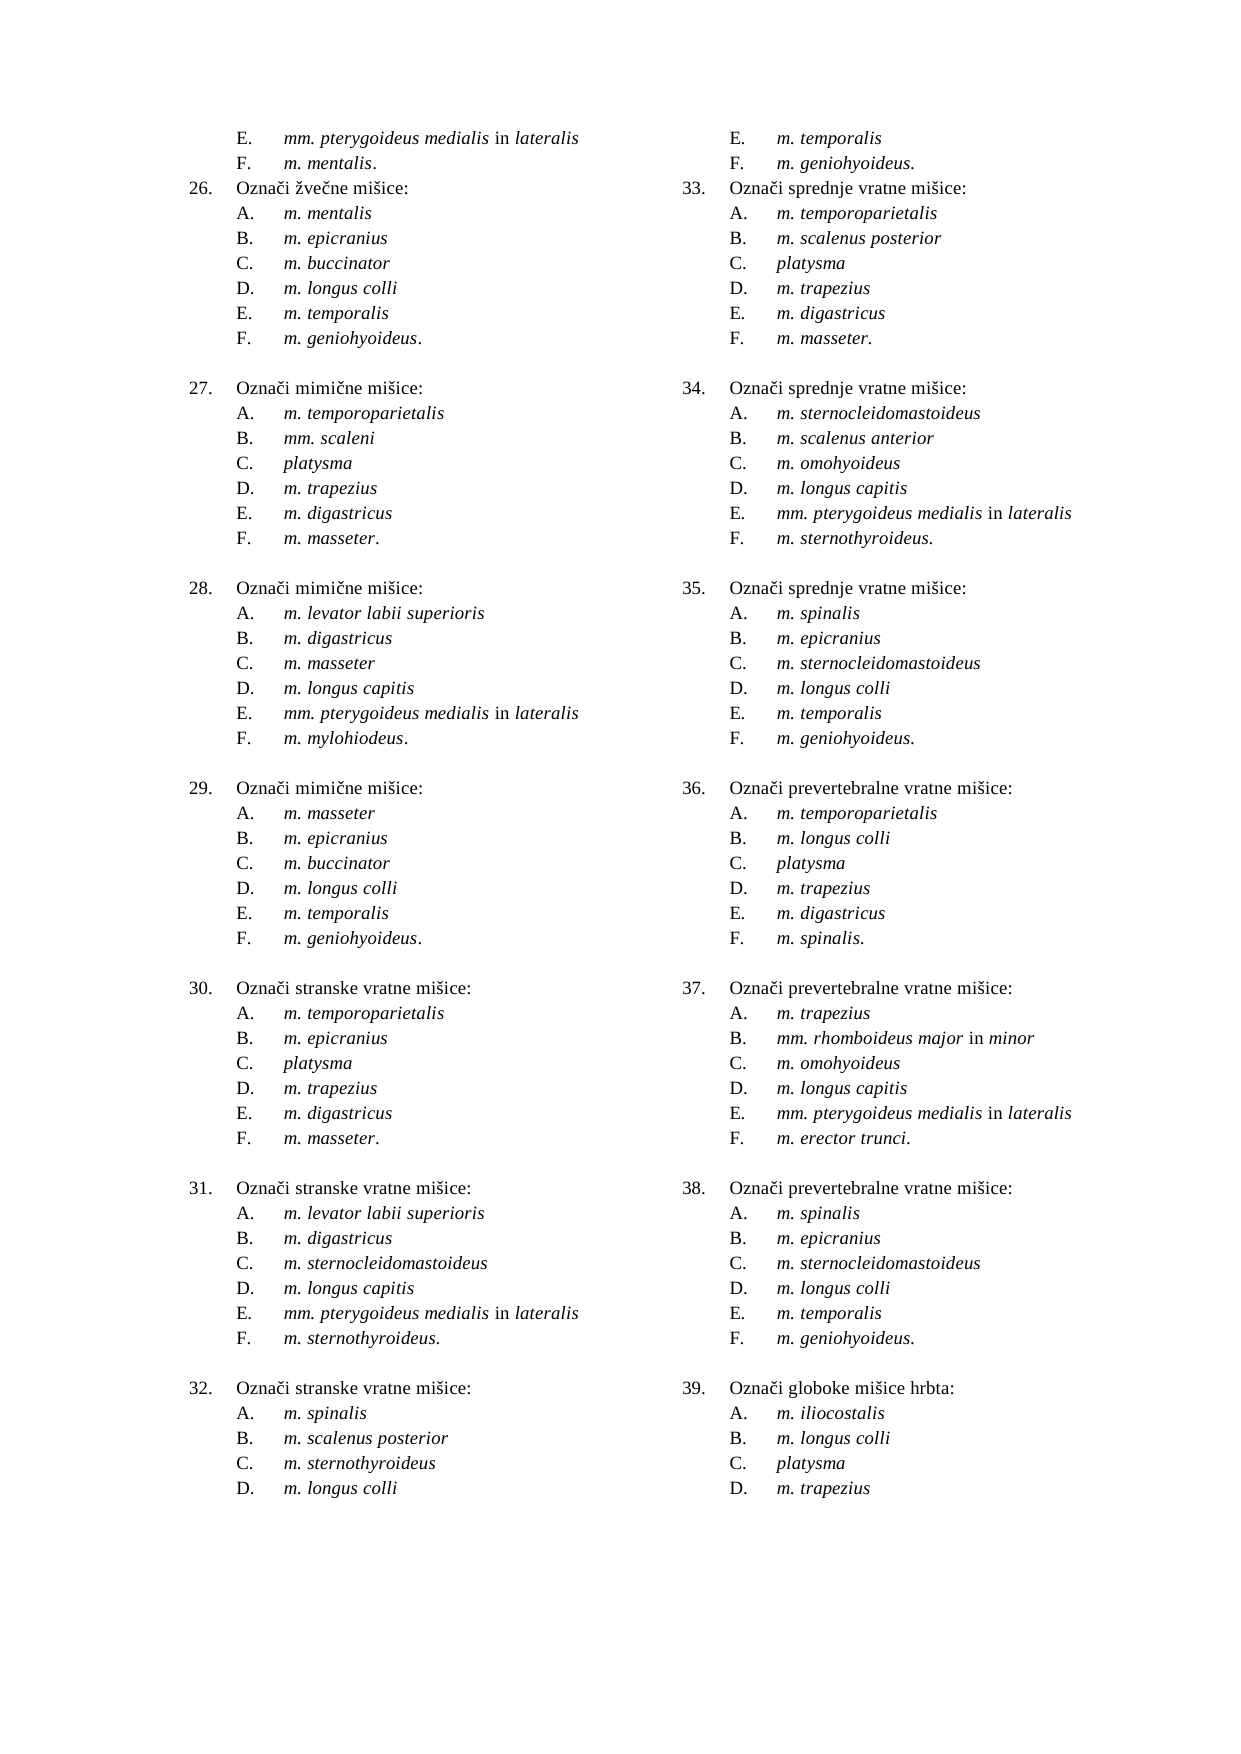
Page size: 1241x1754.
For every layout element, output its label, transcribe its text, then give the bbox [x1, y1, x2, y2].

text E. mm. pterygoideus medialis in lateralis [236, 699, 647, 724]
text C. m. sternothyroideus [236, 1449, 647, 1474]
text A. m. levator labii superioris [236, 1199, 647, 1224]
text F. m. geniohyoideus. [729, 149, 1140, 174]
text C. platysma [729, 249, 1140, 274]
text A. m. temporoparietalis [729, 199, 1140, 224]
text C. m. buccinator [236, 249, 647, 274]
text C. m. sternocleidomastoideus [729, 649, 1140, 674]
text 35. Označi sprednje vratne mišice: [682, 574, 1140, 599]
text F. m. sternothyroideus. [236, 1324, 647, 1349]
text B. m. digastricus [236, 1224, 647, 1249]
text 26. Označi žvečne mišice: [189, 174, 647, 199]
text 32. Označi stranske vratne mišice: [189, 1374, 647, 1399]
text D. m. longus colli [236, 874, 647, 899]
text D. m. longus colli [236, 274, 647, 299]
text E. m. temporalis [236, 899, 647, 924]
text F. m. masseter. [236, 1124, 647, 1149]
text D. m. longus capitis [236, 1274, 647, 1299]
text C. m. sternocleidomastoideus [729, 1249, 1140, 1274]
text B. m. scalenus posterior [729, 224, 1140, 249]
text 39. Označi globoke mišice hrbta: [682, 1374, 1140, 1399]
text A. m. mentalis [236, 199, 647, 224]
text D. m. longus capitis [236, 674, 647, 699]
text 36. Označi prevertebralne vratne mišice: [682, 774, 1140, 799]
text 30. Označi stranske vratne mišice: [189, 974, 647, 999]
text C. platysma [236, 449, 647, 474]
text F. m. mentalis. [236, 149, 647, 174]
text B. m. longus colli [729, 1424, 1140, 1449]
text E. mm. pterygoideus medialis in lateralis [729, 1099, 1140, 1124]
text A. m. temporoparietalis [236, 399, 647, 424]
text B. mm. rhomboideus major in minor [729, 1024, 1140, 1049]
text F. m. geniohyoideus. [729, 724, 1140, 749]
text E. m. digastricus [729, 899, 1140, 924]
text 31. Označi stranske vratne mišice: [189, 1174, 647, 1199]
text D. m. trapezius [236, 1074, 647, 1099]
text F. m. masseter. [729, 324, 1140, 349]
text C. m. buccinator [236, 849, 647, 874]
text D. m. trapezius [236, 474, 647, 499]
text E. mm. pterygoideus medialis in lateralis [729, 499, 1140, 524]
text D. m. longus colli [729, 674, 1140, 699]
text D. m. longus capitis [729, 474, 1140, 499]
text D. m. longus colli [236, 1474, 647, 1499]
text A. m. temporoparietalis [236, 999, 647, 1024]
text B. m. epicranius [236, 1024, 647, 1049]
text 38. Označi prevertebralne vratne mišice: [682, 1174, 1140, 1199]
text D. m. trapezius [729, 1474, 1140, 1499]
text C. m. omohyoideus [729, 1049, 1140, 1074]
text B. m. digastricus [236, 624, 647, 649]
text A. m. masseter [236, 799, 647, 824]
text C. platysma [729, 849, 1140, 874]
text F. m. geniohyoideus. [729, 1324, 1140, 1349]
text E. mm. pterygoideus medialis in lateralis [236, 124, 647, 149]
text F. m. mylohiodeus. [236, 724, 647, 749]
text F. m. geniohyoideus. [236, 924, 647, 949]
text A. m. trapezius [729, 999, 1140, 1024]
text C. platysma [236, 1049, 647, 1074]
text A. m. levator labii superioris [236, 599, 647, 624]
text D. m. trapezius [729, 274, 1140, 299]
text A. m. spinalis [729, 599, 1140, 624]
text E. m. digastricus [236, 1099, 647, 1124]
text A. m. temporoparietalis [729, 799, 1140, 824]
text E. m. digastricus [729, 299, 1140, 324]
text F. m. masseter. [236, 524, 647, 549]
text A. m. spinalis [729, 1199, 1140, 1224]
text F. m. sternothyroideus. [729, 524, 1140, 549]
text F. m. spinalis. [729, 924, 1140, 949]
text 27. Označi mimične mišice: [189, 374, 647, 399]
text B. m. epicranius [729, 1224, 1140, 1249]
text B. m. epicranius [236, 224, 647, 249]
text E. m. digastricus [236, 499, 647, 524]
text 29. Označi mimične mišice: [189, 774, 647, 799]
text D. m. longus colli [729, 1274, 1140, 1299]
text B. m. scalenus posterior [236, 1424, 647, 1449]
text 34. Označi sprednje vratne mišice: [682, 374, 1140, 399]
text E. m. temporalis [729, 124, 1140, 149]
text A. m. spinalis [236, 1399, 647, 1424]
text E. m. temporalis [729, 699, 1140, 724]
text B. m. longus colli [729, 824, 1140, 849]
text 37. Označi prevertebralne vratne mišice: [682, 974, 1140, 999]
text E. m. temporalis [729, 1299, 1140, 1324]
text D. m. trapezius [729, 874, 1140, 899]
text F. m. erector trunci. [729, 1124, 1140, 1149]
text 28. Označi mimične mišice: [189, 574, 647, 599]
text C. m. omohyoideus [729, 449, 1140, 474]
text B. mm. scaleni [236, 424, 647, 449]
text B. m. epicranius [729, 624, 1140, 649]
text F. m. geniohyoideus. [236, 324, 647, 349]
text E. m. temporalis [236, 299, 647, 324]
text E. mm. pterygoideus medialis in lateralis [236, 1299, 647, 1324]
text A. m. iliocostalis [729, 1399, 1140, 1424]
text C. platysma [729, 1449, 1140, 1474]
text C. m. masseter [236, 649, 647, 674]
text 33. Označi sprednje vratne mišice: [682, 174, 1140, 199]
text B. m. scalenus anterior [729, 424, 1140, 449]
text B. m. epicranius [236, 824, 647, 849]
text A. m. sternocleidomastoideus [729, 399, 1140, 424]
text D. m. longus capitis [729, 1074, 1140, 1099]
text C. m. sternocleidomastoideus [236, 1249, 647, 1274]
